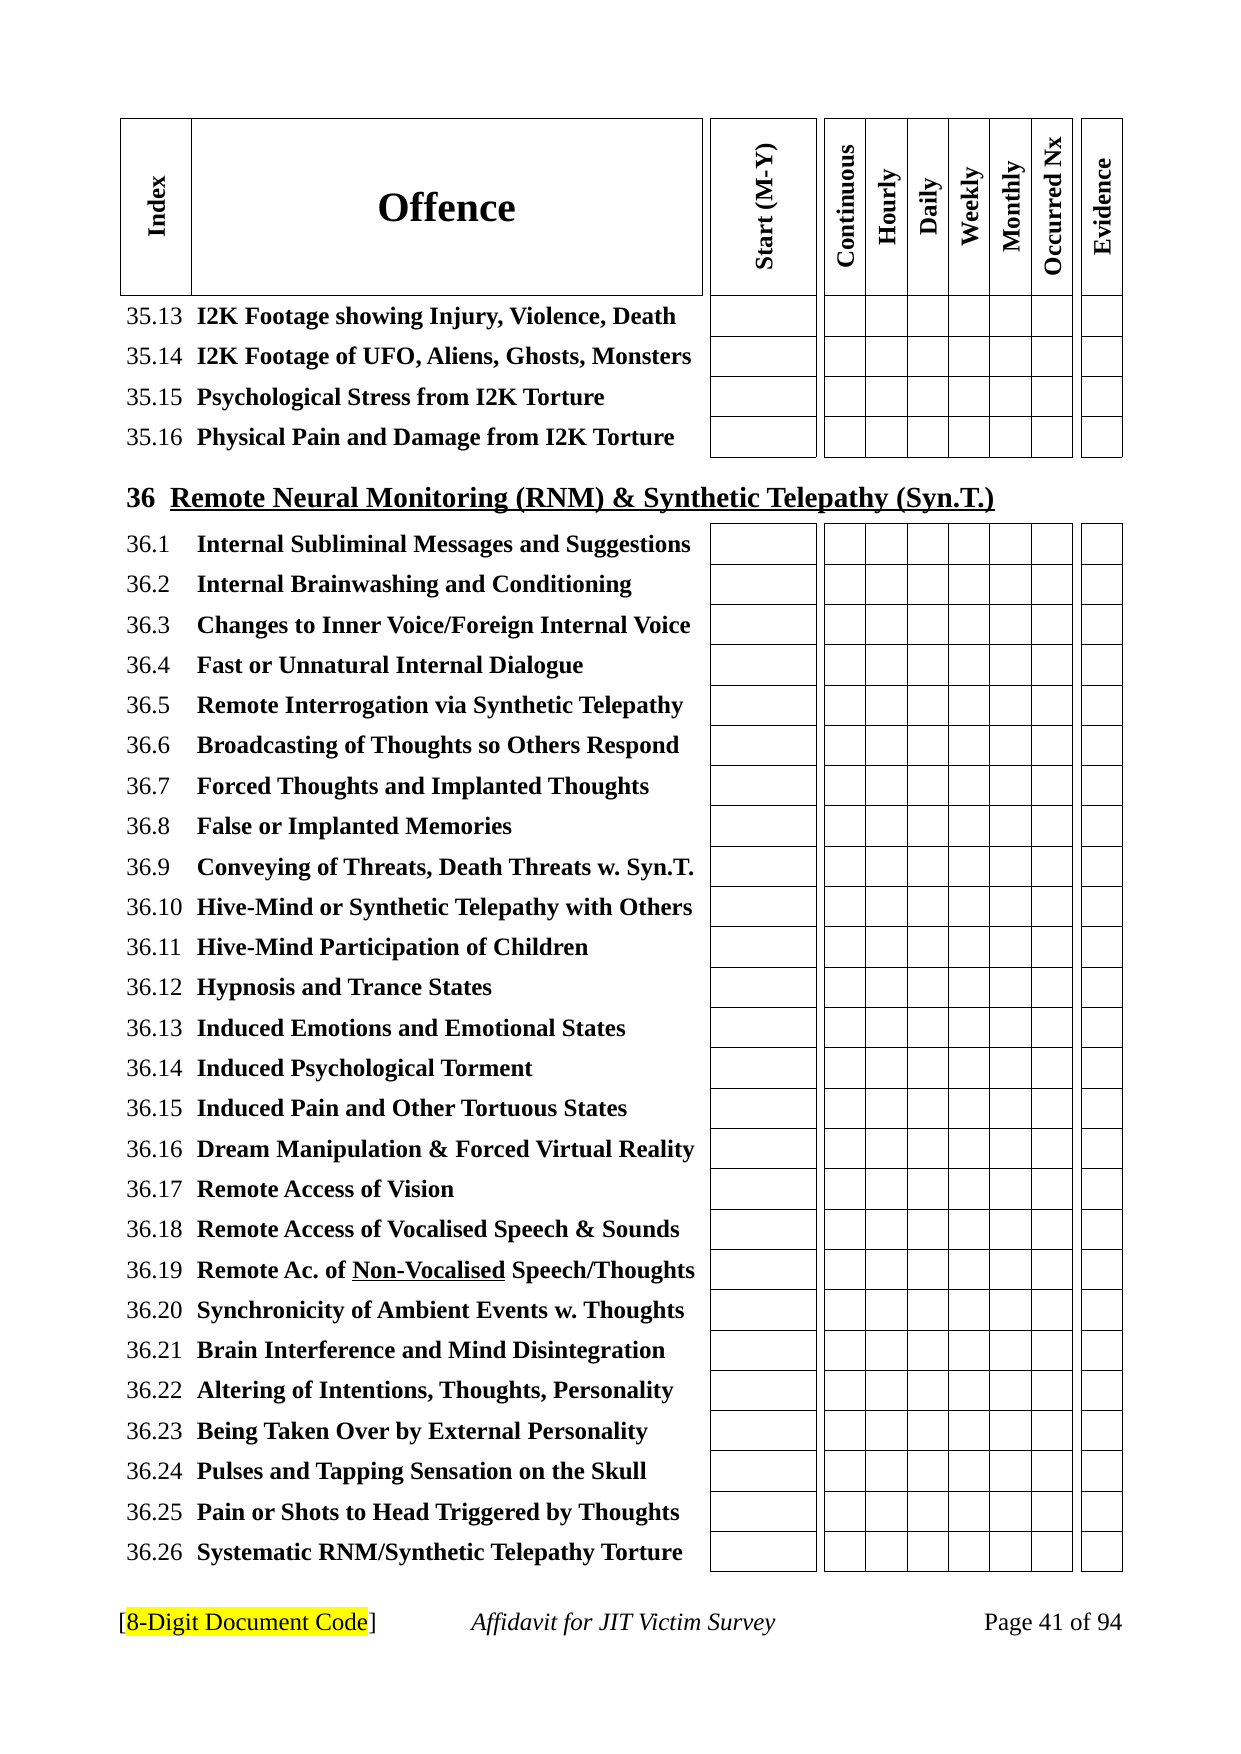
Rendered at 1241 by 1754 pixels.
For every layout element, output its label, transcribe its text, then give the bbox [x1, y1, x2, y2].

table_cell 35.15 [120, 376, 191, 416]
table_cell [990, 1250, 1031, 1289]
table_cell [1073, 376, 1081, 416]
table_cell Being Taken Over by External Personality [191, 1410, 702, 1450]
table_cell [908, 1169, 948, 1208]
table_cell [1082, 565, 1122, 604]
table_cell 36.1 [120, 523, 191, 563]
table_cell [866, 1331, 907, 1370]
table_cell [702, 523, 710, 563]
table_cell [1073, 886, 1081, 926]
table_cell [1073, 1491, 1081, 1531]
table_cell 36.20 [120, 1289, 191, 1329]
table_cell [866, 337, 907, 376]
table_cell [1082, 645, 1122, 684]
table_cell [866, 1411, 907, 1450]
table_cell Remote Access of Vocalised Speech & Sounds [191, 1209, 702, 1249]
table_cell [949, 1008, 989, 1047]
table_cell [1082, 726, 1122, 765]
table_cell [817, 416, 824, 457]
table_cell [1073, 1128, 1081, 1168]
table_cell [1032, 968, 1072, 1007]
table_cell [949, 927, 989, 967]
table_cell [1082, 1492, 1122, 1531]
table_header [703, 118, 710, 295]
table_cell [866, 1169, 907, 1208]
table_cell [817, 295, 824, 336]
table_cell [990, 1048, 1031, 1088]
table_cell [817, 644, 824, 684]
table_cell [949, 645, 989, 684]
table_cell [1082, 1532, 1122, 1571]
table_cell [1032, 927, 1072, 967]
table_cell [949, 806, 989, 846]
table_cell [1073, 765, 1081, 805]
table_cell [711, 1048, 816, 1088]
table_cell [1073, 725, 1081, 765]
table_cell [866, 806, 907, 846]
table_cell [1073, 1209, 1081, 1249]
table_cell [1073, 523, 1081, 563]
table_cell 36.23 [120, 1410, 191, 1450]
table_cell [711, 377, 816, 416]
table_cell [702, 336, 710, 376]
table_cell 36.12 [120, 967, 191, 1007]
table_cell [817, 1128, 824, 1168]
table_cell [949, 968, 989, 1007]
table_cell [866, 1129, 907, 1168]
table_cell [825, 1210, 865, 1249]
table_cell [1032, 1290, 1072, 1329]
table_cell [866, 1250, 907, 1289]
table_cell [825, 337, 865, 376]
table_cell [990, 1411, 1031, 1450]
table_cell [817, 376, 824, 416]
table_cell [711, 565, 816, 604]
table_cell [1032, 1371, 1072, 1410]
table_cell [702, 1088, 710, 1128]
table_cell 35.16 [120, 416, 191, 457]
table_cell [908, 417, 948, 457]
table_cell [1073, 1450, 1081, 1491]
table_cell Internal Brainwashing and Conditioning [191, 564, 702, 604]
table_cell [1082, 1169, 1122, 1208]
table_cell [990, 968, 1031, 1007]
table_cell I2K Footage showing Injury, Violence, Death [191, 296, 702, 336]
table_cell [1032, 337, 1072, 376]
table_header Offence [192, 119, 702, 295]
table_cell [908, 847, 948, 886]
table_cell [908, 726, 948, 765]
table_cell [949, 1451, 989, 1491]
table_cell [825, 1129, 865, 1168]
table_cell [825, 377, 865, 416]
table_cell [1073, 1007, 1081, 1047]
table_cell [908, 1290, 948, 1329]
table_cell [702, 886, 710, 926]
table_cell [702, 725, 710, 765]
table_cell [1032, 1129, 1072, 1168]
table_cell [1073, 1168, 1081, 1208]
table_cell [702, 846, 710, 886]
table_cell [817, 564, 824, 604]
table_cell [702, 564, 710, 604]
table_cell [702, 416, 710, 457]
table_cell [866, 1008, 907, 1047]
table_cell 36.7 [120, 765, 191, 805]
table_cell [908, 1089, 948, 1128]
table_cell [949, 766, 989, 805]
table_cell [817, 765, 824, 805]
table_cell [817, 1007, 824, 1047]
table_cell [1082, 927, 1122, 967]
table_cell [817, 967, 824, 1007]
table_cell [990, 686, 1031, 725]
table_cell [711, 1008, 816, 1047]
table_cell [866, 1210, 907, 1249]
table_cell [866, 1451, 907, 1491]
table_cell [866, 887, 907, 926]
table_cell [1073, 295, 1081, 336]
table_cell [866, 417, 907, 457]
table_cell [866, 1492, 907, 1531]
table_cell [866, 968, 907, 1007]
table_cell [1073, 564, 1081, 604]
table_cell [711, 927, 816, 967]
table_cell [990, 1331, 1031, 1370]
table_cell [1073, 846, 1081, 886]
table_cell [1032, 686, 1072, 725]
table_cell [1073, 685, 1081, 725]
table_cell [1073, 336, 1081, 376]
table_cell [825, 605, 865, 644]
table_cell [817, 725, 824, 765]
table_cell [1032, 1492, 1072, 1531]
table_cell [711, 1089, 816, 1128]
table_cell [949, 417, 989, 457]
table_cell [817, 1330, 824, 1370]
table_cell [711, 1210, 816, 1249]
table_cell [711, 1290, 816, 1329]
table_cell [825, 417, 865, 457]
table_cell [908, 1492, 948, 1531]
table_cell [1082, 1331, 1122, 1370]
table_cell [908, 1048, 948, 1088]
table_cell [1032, 1169, 1072, 1208]
table_cell [1073, 644, 1081, 684]
table_cell [1032, 847, 1072, 886]
table_cell [908, 645, 948, 684]
table_cell [825, 766, 865, 805]
table_cell [825, 524, 865, 563]
table_cell [1082, 1129, 1122, 1168]
table_cell Pain or Shots to Head Triggered by Thoughts [191, 1491, 702, 1531]
table_cell [825, 806, 865, 846]
table_cell [866, 377, 907, 416]
table_cell [949, 847, 989, 886]
table_cell [990, 605, 1031, 644]
table_cell [711, 968, 816, 1007]
table_cell [949, 1169, 989, 1208]
table_cell [1073, 1088, 1081, 1128]
table_cell [1082, 1089, 1122, 1128]
table_cell [711, 1169, 816, 1208]
table_cell 36.6 [120, 725, 191, 765]
table_cell 36.3 [120, 604, 191, 644]
table_cell [908, 1008, 948, 1047]
table_cell [711, 686, 816, 725]
table_cell Changes to Inner Voice/Foreign Internal Voice [191, 604, 702, 644]
table_cell [817, 336, 824, 376]
table_cell [825, 1089, 865, 1128]
table_cell [1082, 1290, 1122, 1329]
table_header Index [121, 119, 191, 295]
table_cell [990, 1451, 1031, 1491]
table_cell [1032, 417, 1072, 457]
table_header Weekly [949, 119, 989, 295]
table_cell [817, 1531, 824, 1571]
table_cell [949, 726, 989, 765]
table_cell [990, 1129, 1031, 1168]
table_cell [1032, 1048, 1072, 1088]
table_cell [990, 806, 1031, 846]
table_cell [702, 1410, 710, 1450]
table_cell [949, 1129, 989, 1168]
table_cell [990, 927, 1031, 967]
table_cell 36.13 [120, 1007, 191, 1047]
table_cell [702, 1491, 710, 1531]
table_cell [908, 1451, 948, 1491]
table_cell [702, 1531, 710, 1571]
table_cell [866, 1532, 907, 1571]
table_cell Dream Manipulation & Forced Virtual Reality [191, 1128, 702, 1168]
table_cell [908, 605, 948, 644]
table_cell [949, 377, 989, 416]
table_cell 36.4 [120, 644, 191, 684]
table_cell [1032, 377, 1072, 416]
table_cell [711, 766, 816, 805]
table_cell [908, 968, 948, 1007]
table_cell [1082, 417, 1122, 457]
table_cell [866, 645, 907, 684]
table_cell [711, 1411, 816, 1450]
table_cell [949, 1048, 989, 1088]
table_cell [1082, 686, 1122, 725]
table_cell [711, 726, 816, 765]
table_cell 36.17 [120, 1168, 191, 1208]
table_cell [817, 1249, 824, 1289]
table_cell [825, 1048, 865, 1088]
table_cell [1032, 766, 1072, 805]
table_cell [1032, 887, 1072, 926]
table_cell [949, 1411, 989, 1450]
table_cell [908, 686, 948, 725]
table_header [817, 118, 824, 295]
table_cell [866, 296, 907, 336]
table_cell [711, 605, 816, 644]
table_cell [866, 1371, 907, 1410]
table_cell [817, 1168, 824, 1208]
table_cell [949, 296, 989, 336]
table_cell [825, 927, 865, 967]
table_cell [1082, 1411, 1122, 1450]
table_cell [949, 1250, 989, 1289]
table_header Occurred Nx [1032, 119, 1072, 295]
table_cell [702, 604, 710, 644]
table_cell [866, 726, 907, 765]
table_cell Physical Pain and Damage from I2K Torture [191, 416, 702, 457]
table_cell [908, 1371, 948, 1410]
table_cell [990, 417, 1031, 457]
table_cell [711, 1492, 816, 1531]
table_cell [1032, 524, 1072, 563]
table_cell 36.19 [120, 1249, 191, 1289]
table_cell [908, 1210, 948, 1249]
table_cell [825, 686, 865, 725]
table_cell [1073, 1531, 1081, 1571]
table_cell [990, 1089, 1031, 1128]
table_header Evidence [1082, 119, 1122, 295]
table_cell [825, 645, 865, 684]
table_cell [866, 524, 907, 563]
table_cell [908, 524, 948, 563]
table_cell [702, 644, 710, 684]
table_cell [817, 1450, 824, 1491]
table_cell [711, 417, 816, 457]
table_cell Hypnosis and Trance States [191, 967, 702, 1007]
table_cell [1073, 1289, 1081, 1329]
table_cell [866, 1048, 907, 1088]
table_cell [825, 887, 865, 926]
table_cell [711, 1371, 816, 1410]
table_cell [949, 1210, 989, 1249]
table_cell [825, 1492, 865, 1531]
table_cell [702, 1209, 710, 1249]
table_cell [1073, 926, 1081, 967]
table_cell [702, 1249, 710, 1289]
table_cell [1082, 1250, 1122, 1289]
table_cell [1032, 645, 1072, 684]
table_cell [949, 1532, 989, 1571]
table_cell [908, 377, 948, 416]
table_cell [949, 686, 989, 725]
table_cell [1032, 1210, 1072, 1249]
table_cell [817, 1209, 824, 1249]
table_cell 36.10 [120, 886, 191, 926]
table_cell Internal Subliminal Messages and Suggestions [191, 523, 702, 563]
table_cell [1082, 806, 1122, 846]
table_cell 36.26 [120, 1531, 191, 1571]
table_cell [1082, 1451, 1122, 1491]
table_cell [825, 1451, 865, 1491]
table_cell 36.11 [120, 926, 191, 967]
table_cell [1073, 416, 1081, 457]
table_cell [702, 1450, 710, 1491]
table_cell [949, 1290, 989, 1329]
table_cell [711, 887, 816, 926]
table_cell [702, 1047, 710, 1088]
table_cell [1082, 377, 1122, 416]
table_cell [1032, 1532, 1072, 1571]
table_header Monthly [990, 119, 1031, 295]
table_cell [908, 1411, 948, 1450]
table_cell [990, 766, 1031, 805]
table_cell [949, 1371, 989, 1410]
table_cell [817, 886, 824, 926]
table_cell [1032, 565, 1072, 604]
table_cell [825, 1371, 865, 1410]
table_cell [908, 296, 948, 336]
table_cell [908, 766, 948, 805]
table_cell [990, 1532, 1031, 1571]
table_cell [825, 847, 865, 886]
table_cell [825, 1169, 865, 1208]
table_cell Pulses and Tapping Sensation on the Skull [191, 1450, 702, 1491]
table_cell [866, 565, 907, 604]
table_cell [1032, 1089, 1072, 1128]
table_cell [825, 1411, 865, 1450]
table_cell Remote Access of Vision [191, 1168, 702, 1208]
table_cell 36.8 [120, 805, 191, 846]
table_cell [908, 887, 948, 926]
table_cell [825, 1250, 865, 1289]
table_cell [949, 1331, 989, 1370]
table_cell [1073, 1249, 1081, 1289]
table_cell 36.24 [120, 1450, 191, 1491]
table_cell Synchronicity of Ambient Events w. Thoughts [191, 1289, 702, 1329]
table_cell [866, 605, 907, 644]
table_cell [702, 926, 710, 967]
table_cell [702, 805, 710, 846]
table_cell [702, 376, 710, 416]
table_cell Psychological Stress from I2K Torture [191, 376, 702, 416]
table_cell [990, 1008, 1031, 1047]
table_header Hourly [866, 119, 907, 295]
table_cell [825, 1532, 865, 1571]
table_cell [949, 337, 989, 376]
table_cell Remote Interrogation via Synthetic Telepathy [191, 685, 702, 725]
table_cell [1073, 604, 1081, 644]
table_cell Conveying of Threats, Death Threats w. Syn.T. [191, 846, 702, 886]
table_cell [949, 605, 989, 644]
table_cell [817, 604, 824, 644]
table_cell [817, 1491, 824, 1531]
table_cell Hive-Mind Participation of Children [191, 926, 702, 967]
table_cell Forced Thoughts and Implanted Thoughts [191, 765, 702, 805]
table_cell [817, 1047, 824, 1088]
table_cell [1082, 1048, 1122, 1088]
table_cell Altering of Intentions, Thoughts, Personality [191, 1370, 702, 1410]
table_cell 36.14 [120, 1047, 191, 1088]
table_cell [711, 847, 816, 886]
table_cell [711, 1331, 816, 1370]
table_cell [711, 806, 816, 846]
table_cell [817, 1370, 824, 1410]
table_cell [1082, 968, 1122, 1007]
table_cell [702, 1168, 710, 1208]
table_cell [1073, 1330, 1081, 1370]
table_cell [702, 1370, 710, 1410]
table_cell Induced Pain and Other Tortuous States [191, 1088, 702, 1128]
table_cell [1082, 524, 1122, 563]
table_cell [702, 967, 710, 1007]
table_cell [1032, 1451, 1072, 1491]
table_cell [908, 1129, 948, 1168]
table_cell [1032, 806, 1072, 846]
table_cell [1032, 726, 1072, 765]
table_cell [866, 927, 907, 967]
table_cell [949, 887, 989, 926]
table_cell [702, 295, 710, 336]
table_cell 35.14 [120, 336, 191, 376]
table_cell [866, 1290, 907, 1329]
table_cell 36.2 [120, 564, 191, 604]
table_cell I2K Footage of UFO, Aliens, Ghosts, Monsters [191, 336, 702, 376]
table_cell 36.5 [120, 685, 191, 725]
table_cell [825, 296, 865, 336]
table_cell [990, 337, 1031, 376]
table_cell 36.18 [120, 1209, 191, 1249]
table_header [1073, 118, 1081, 295]
table_cell Broadcasting of Thoughts so Others Respond [191, 725, 702, 765]
table_cell [1082, 766, 1122, 805]
table_cell [990, 1290, 1031, 1329]
table_cell [825, 968, 865, 1007]
table_cell [949, 1492, 989, 1531]
table_cell [990, 645, 1031, 684]
table_cell [711, 524, 816, 563]
table_cell Hive-Mind or Synthetic Telepathy with Others [191, 886, 702, 926]
table_cell [990, 726, 1031, 765]
table_cell 36 Remote Neural Monitoring (RNM) & Synthetic Telepathy (Syn.T.) [120, 457, 1122, 523]
table_cell [1073, 1410, 1081, 1450]
table_cell [866, 686, 907, 725]
table_cell Brain Interference and Mind Disintegration [191, 1330, 702, 1370]
table_cell [990, 1371, 1031, 1410]
table_cell [1082, 1210, 1122, 1249]
table_header Daily [908, 119, 948, 295]
table_cell 36.22 [120, 1370, 191, 1410]
table_cell Remote Ac. of Non-Vocalised Speech/Thoughts [191, 1249, 702, 1289]
table_cell [825, 565, 865, 604]
table_header Start (M-Y) [711, 119, 816, 295]
table_cell 36.25 [120, 1491, 191, 1531]
table_cell [817, 685, 824, 725]
table_cell [825, 1008, 865, 1047]
table_cell [1073, 1370, 1081, 1410]
table_cell [1032, 296, 1072, 336]
table_cell [908, 337, 948, 376]
table_cell [711, 1129, 816, 1168]
table_cell [908, 1331, 948, 1370]
table_cell 36.15 [120, 1088, 191, 1128]
table_cell 35.13 [120, 296, 191, 336]
table_cell [949, 1089, 989, 1128]
table_cell [990, 524, 1031, 563]
table_cell [990, 887, 1031, 926]
table_cell [825, 1331, 865, 1370]
table_cell [702, 1007, 710, 1047]
table_cell [1073, 805, 1081, 846]
table_cell [990, 377, 1031, 416]
table_cell [1032, 1411, 1072, 1450]
table_cell [866, 766, 907, 805]
table_cell [990, 1210, 1031, 1249]
table_cell [990, 565, 1031, 604]
table_cell [702, 1330, 710, 1370]
table_cell [990, 847, 1031, 886]
table_cell [711, 645, 816, 684]
table_cell [866, 847, 907, 886]
table_cell Systematic RNM/Synthetic Telepathy Torture [191, 1531, 702, 1571]
table_cell [908, 1532, 948, 1571]
table_cell [711, 1532, 816, 1571]
table_cell 36.21 [120, 1330, 191, 1370]
table_cell [990, 1169, 1031, 1208]
table_cell [990, 1492, 1031, 1531]
table_cell [702, 1289, 710, 1329]
table_cell [702, 765, 710, 805]
table_cell [711, 1451, 816, 1491]
table_cell [711, 337, 816, 376]
table_cell [1032, 1008, 1072, 1047]
table_cell [908, 1250, 948, 1289]
table_cell [990, 296, 1031, 336]
table_cell [1073, 967, 1081, 1007]
table_cell [1082, 337, 1122, 376]
table_cell [1082, 847, 1122, 886]
table_cell [1082, 1371, 1122, 1410]
table_cell Fast or Unnatural Internal Dialogue [191, 644, 702, 684]
table_cell [1082, 296, 1122, 336]
table_cell [1082, 887, 1122, 926]
table_cell [817, 846, 824, 886]
table_cell [817, 805, 824, 846]
table_cell [711, 1250, 816, 1289]
table_cell [1032, 1250, 1072, 1289]
table_cell Induced Emotions and Emotional States [191, 1007, 702, 1047]
table_cell [949, 524, 989, 563]
table_cell [817, 523, 824, 563]
table_cell [702, 685, 710, 725]
table_cell [949, 565, 989, 604]
table_cell [825, 1290, 865, 1329]
table_cell [1082, 605, 1122, 644]
table_cell [817, 926, 824, 967]
table_cell [825, 726, 865, 765]
table_cell 36.9 [120, 846, 191, 886]
table_cell False or Implanted Memories [191, 805, 702, 846]
table_cell [1032, 605, 1072, 644]
table_cell [866, 1089, 907, 1128]
table_cell [1032, 1331, 1072, 1370]
table_cell 36.16 [120, 1128, 191, 1168]
table_cell [908, 927, 948, 967]
table_cell Induced Psychological Torment [191, 1047, 702, 1088]
table_cell [817, 1289, 824, 1329]
table_cell [702, 1128, 710, 1168]
table_cell [817, 1088, 824, 1128]
table_cell [1082, 1008, 1122, 1047]
table_cell [1073, 1047, 1081, 1088]
table_cell [817, 1410, 824, 1450]
table_cell [908, 806, 948, 846]
table_header Continuous [825, 119, 865, 295]
table_cell [711, 296, 816, 336]
table_cell [908, 565, 948, 604]
